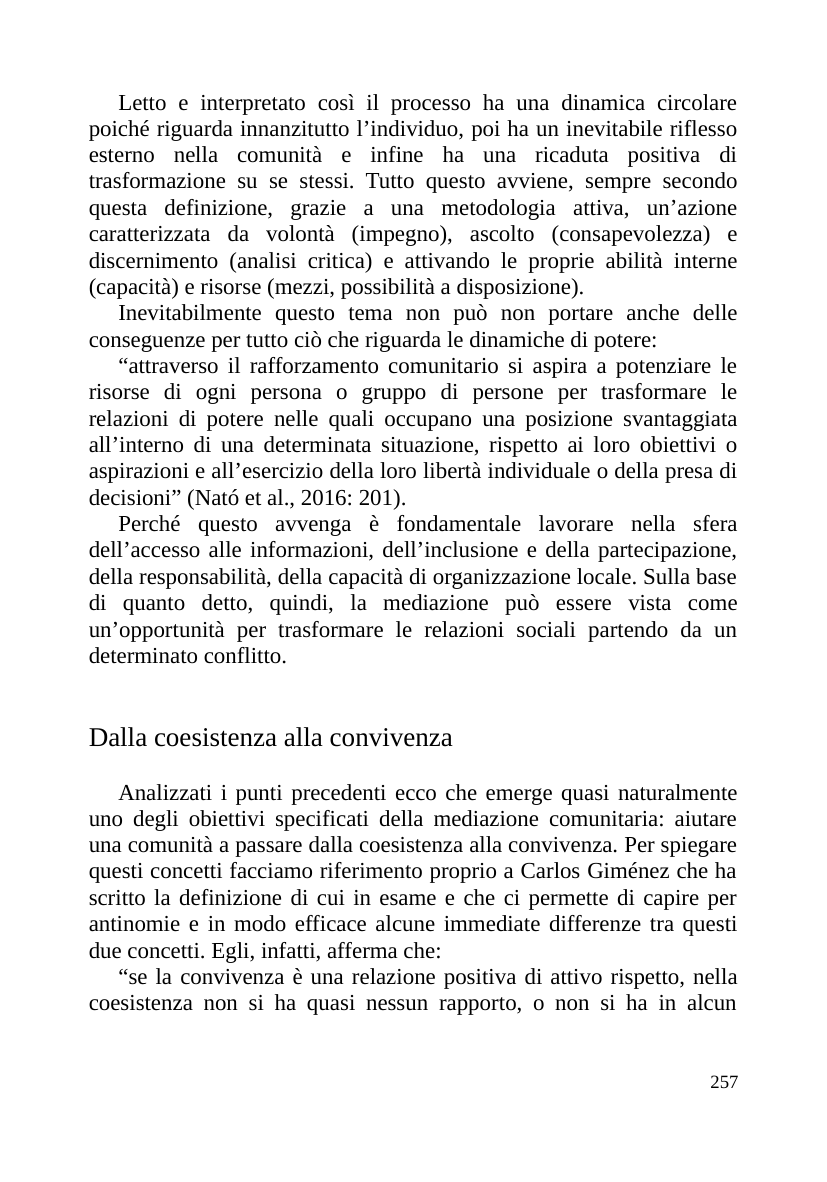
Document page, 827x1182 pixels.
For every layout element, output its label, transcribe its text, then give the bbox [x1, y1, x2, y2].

subtitle Dalla coesistenza alla convivenza [88, 721, 738, 752]
text “attraverso il rafforzamento comunitario si aspira a potenziare le risorse di ogni persona o gruppo di persone per trasformare le relazioni di potere nelle quali occupano una posizione svantaggiata all’interno di una determinata situazione, rispetto ai loro obiettivi o aspirazioni e all’esercizio della loro libertà individuale o della presa di decisioni” (Nató et al., 2016: 201). [88, 352, 738, 510]
text Perché questo avvenga è fondamentale lavorare nella sfera dell’accesso alle informazioni, dell’inclusione e della partecipazione, della responsabilità, della capacità di organizzazione locale. Sulla base di quanto detto, quindi, la mediazione può essere vista come un’opportunità per trasformare le relazioni sociali partendo da un determinato conflitto. [88, 510, 738, 668]
text Letto e interpretato così il processo ha una dinamica circolare poiché riguarda innanzitutto l’individuo, poi ha un inevitabile riflesso esterno nella comunità e infine ha una ricaduta positiva di trasformazione su se stessi. Tutto questo avviene, sempre secondo questa definizione, grazie a una metodologia attiva, un’azione caratterizzata da volontà (impegno), ascolto (consapevolezza) e discernimento (analisi critica) e attivando le proprie abilità interne (capacità) e risorse (mezzi, possibilità a disposizione). [88, 88, 738, 299]
text “se la convivenza è una relazione positiva di attivo rispetto, nella coesistenza non si ha quasi nessun rapporto, o non si ha in alcun [88, 963, 738, 1016]
text Analizzati i punti precedenti ecco che emerge quasi naturalmente uno degli obiettivi specificati della mediazione comunitaria: aiutare una comunità a passare dalla coesistenza alla convivenza. Per spiegare questi concetti facciamo riferimento proprio a Carlos Giménez che ha scritto la definizione di cui in esame e che ci permette di capire per antinomie e in modo efficace alcune immediate differenze tra questi due concetti. Egli, infatti, afferma che: [88, 778, 738, 963]
text Inevitabilmente questo tema non può non portare anche delle conseguenze per tutto ciò che riguarda le dinamiche di potere: [88, 299, 738, 352]
